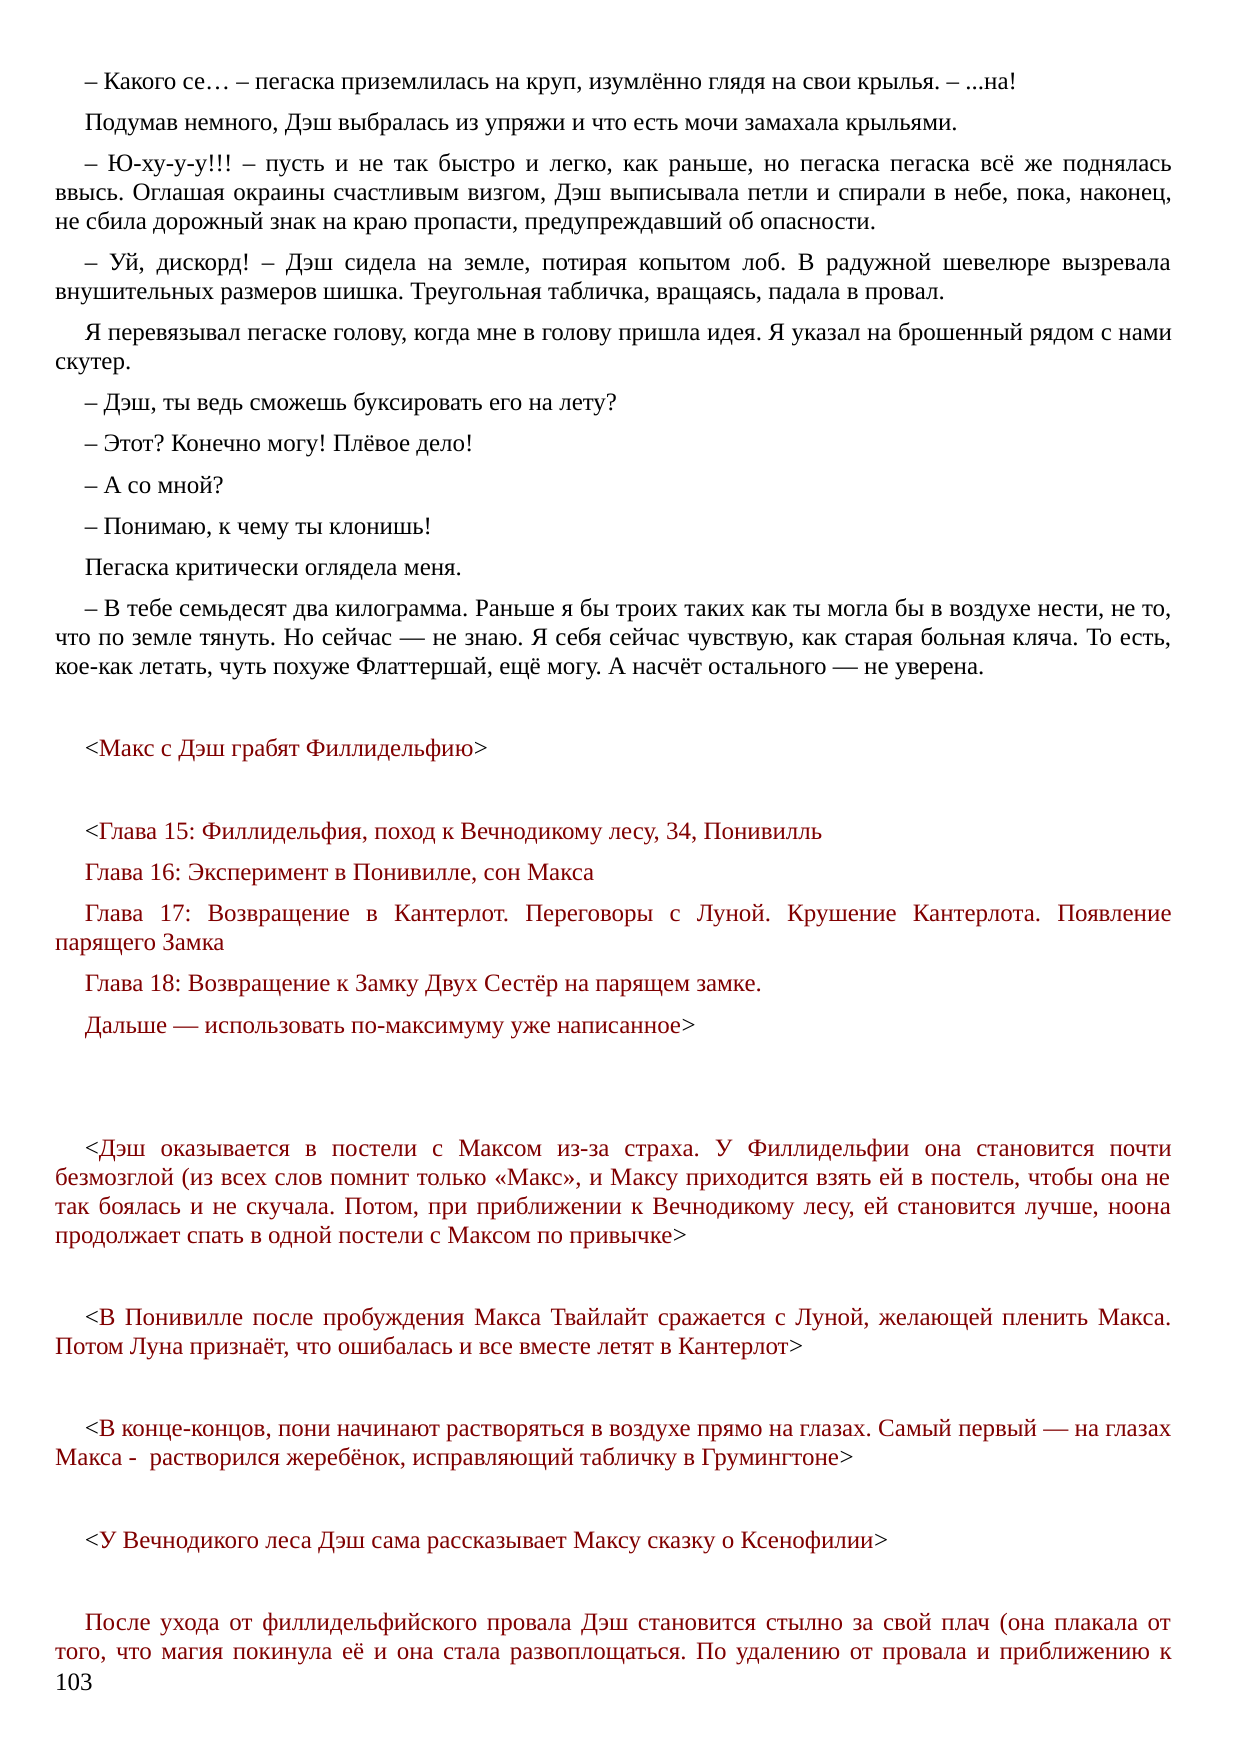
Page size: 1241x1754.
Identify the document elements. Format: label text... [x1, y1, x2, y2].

text Глава 18: Возвращение к Замку Двух Сестёр на парящем замке. [55, 968, 1173, 997]
text – Этот? Конечно могу! Плёвое дело! [55, 428, 1173, 457]
text <У Вечнодикого леса Дэш сама рассказывает Максу сказку о Ксенофилии> [55, 1525, 1173, 1553]
text После ухода от филлидельфийского провала Дэш становится стылно за свой плач (она плакала от того, что магия покинула её и она стала развоплощаться. По удалению от провала и приближению к [55, 1607, 1173, 1665]
text Я перевязывал пегаске голову, когда мне в голову пришла идея. Я указал на брошенный рядом с нами скутер. [55, 317, 1173, 375]
text – Уй, дискорд! – Дэш сидела на земле, потирая копытом лоб. В радужной шевелюре вызревала внушительных размеров шишка. Треугольная табличка, вращаясь, падала в провал. [55, 247, 1173, 305]
text Дальше — использовать по-максимуму уже написанное> [55, 1010, 1173, 1038]
text – Дэш, ты ведь сможешь буксировать его на лету? [55, 387, 1173, 416]
text <В Понивилле после пробуждения Макса Твайлайт сражается с Луной, желающей пленить Макса. Потом Луна признаёт, что ошибалась и все вместе летят в Кантерлот> [55, 1302, 1173, 1360]
text – Ю-ху-у-у!!! – пусть и не так быстро и легко, как раньше, но пегаска пегаска всё же поднялась ввысь. Оглашая окраины счастливым визгом, Дэш выписывала петли и спирали в небе, пока, наконец, не сбила дорожный знак на краю пропасти, предупреждавший об опасности. [55, 148, 1173, 235]
text Пегаска критически оглядела меня. [55, 552, 1173, 581]
text – Понимаю, к чему ты клонишь! [55, 511, 1173, 540]
text – Какого се… – пегаска приземлилась на круп, изумлённо глядя на свои крылья. – ...на! [55, 66, 1173, 95]
text – В тебе семьдесят два килограмма. Раньше я бы троих таких как ты могла бы в воздухе нести, не то, что по земле тянуть. Но сейчас — не знаю. Я себя сейчас чувствую, как старая больная кляча. То есть, кое-как летать, чуть похуже Флаттершай, ещё могу. А насчёт остального — не уверена. [55, 593, 1173, 680]
text <В конце-концов, пони начинают растворяться в воздухе прямо на глазах. Самый первый — на глазах Макса - растворился жеребёнок, исправляющий табличку в Грумингтоне> [55, 1413, 1173, 1471]
text <Дэш оказывается в постели с Максом из-за страха. У Филлидельфии она становится почти безмозглой (из всех слов помнит только «Макс», и Максу приходится взять ей в постель, чтобы она не так боялась и не скучала. Потом, при приближении к Вечнодикому лесу, ей становится лучше, ноона продолжает спать в одной постели с Максом по привычке> [55, 1133, 1173, 1248]
text <Глава 15: Филлидельфия, поход к Вечнодикому лесу, 34, Понивилль [55, 816, 1173, 845]
text – А со мной? [55, 470, 1173, 498]
text Подумав немного, Дэш выбралась из упряжи и что есть мочи замахала крыльями. [55, 107, 1173, 136]
text Глава 17: Возвращение в Кантерлот. Переговоры с Луной. Крушение Кантерлота. Появление парящего Замка [55, 898, 1173, 956]
text Глава 16: Эксперимент в Понивилле, сон Макса [55, 857, 1173, 886]
text <Макс с Дэш грабят Филлидельфию> [55, 733, 1173, 762]
